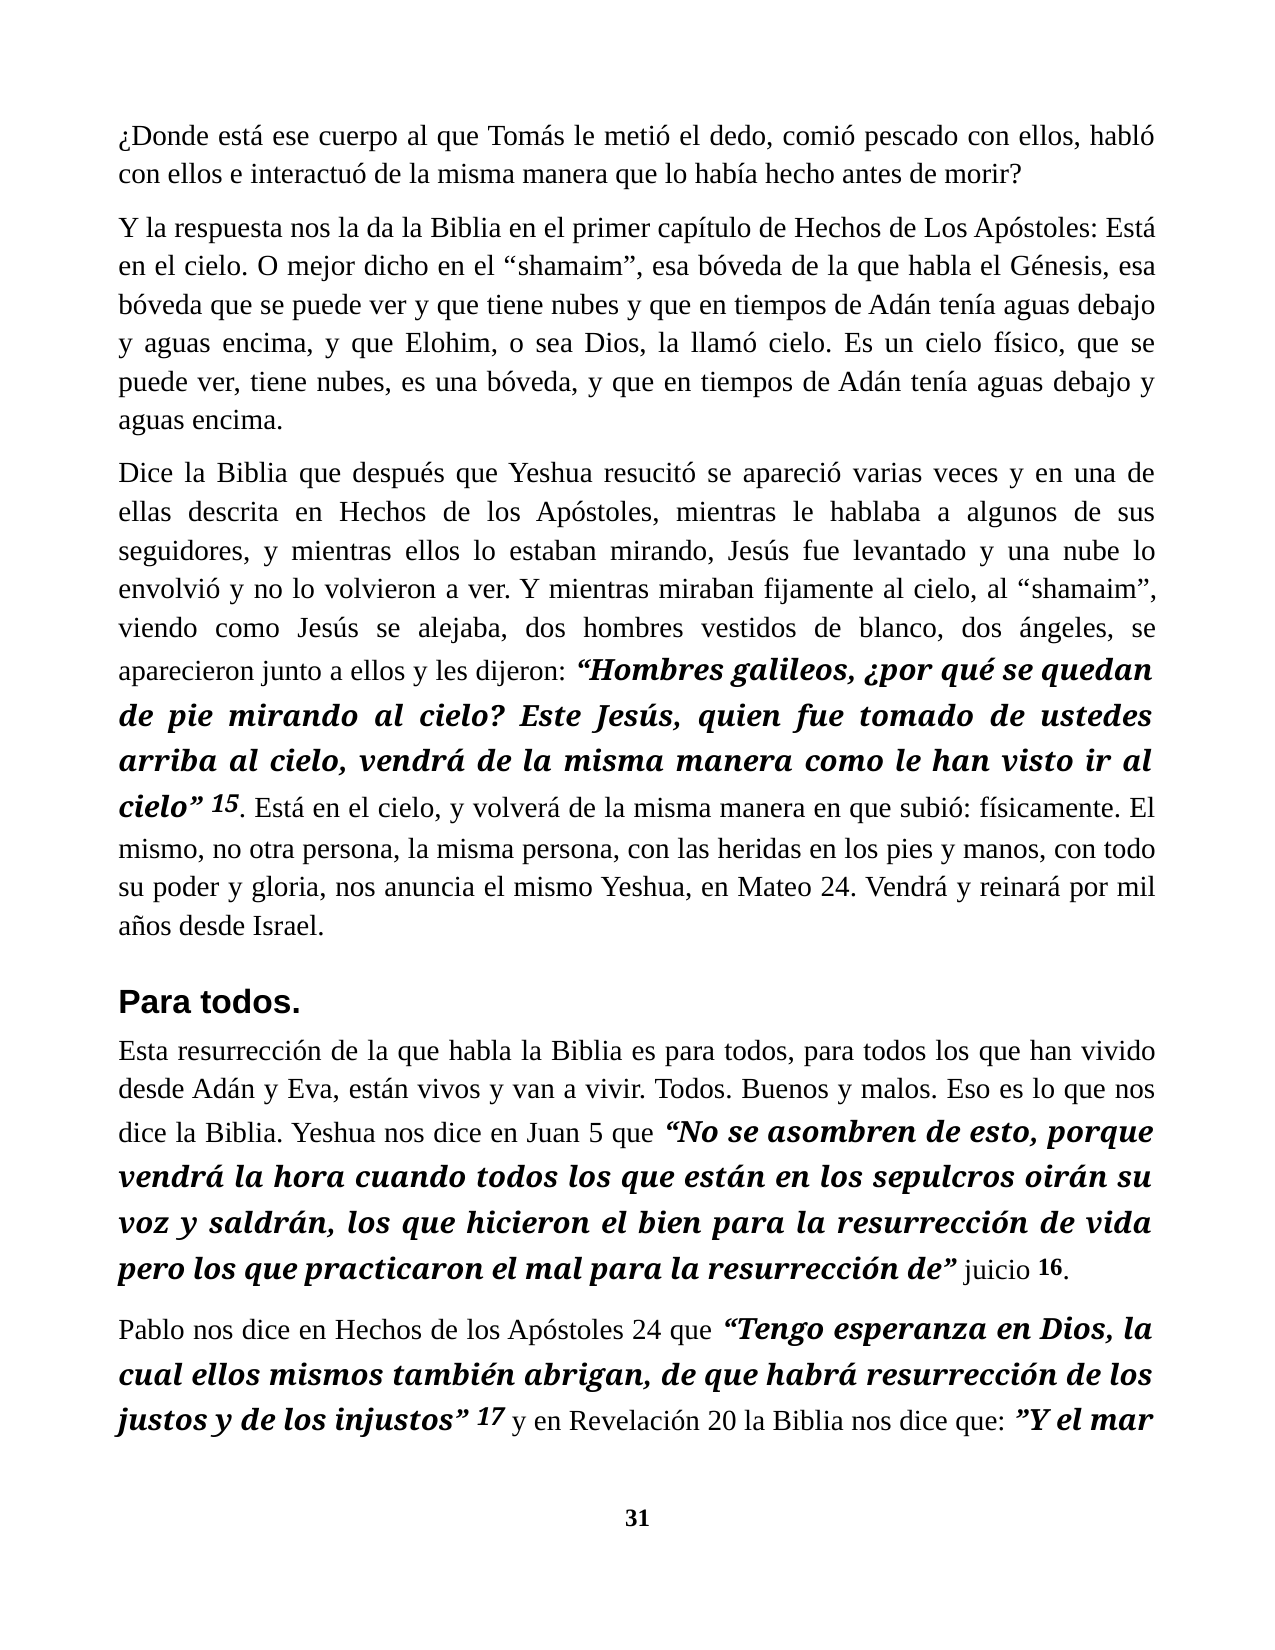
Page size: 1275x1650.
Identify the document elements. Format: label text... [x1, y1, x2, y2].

subtitle Para todos. [118, 982, 1157, 1021]
text Pablo nos dice en Hechos de los Apóstoles 24 que “Tengo esperanza en Dios, la cual ellos mismos también abrigan, de que habrá resurrección de los justos y de los injustos” y en Revelación 20 la Biblia nos dice que: ”Y el mar [118, 1308, 1157, 1439]
text Esta resurrección de la que habla la Biblia es para todos, para todos los que han vivido desde Adán y Eva, están vivos y van a vivir. Todos. Buenos y malos. Eso es lo que nos dice la Biblia. Yeshua nos dice en Juan 5 que “No se asombren de esto, porque vendrá la hora cuando todos los que están en los sepulcros oirán su voz y saldrán, los que hicieron el bien para la resurrección de vida pero los que practicaron el mal para la resurrección de” juicio . [118, 1033, 1157, 1288]
text ¿Donde está ese cuerpo al que Tomás le metió el dedo, comió pescado con ellos, habló con ellos e interactuó de la misma manera que lo había hecho antes de morir? [118, 118, 1157, 190]
text Dice la Biblia que después que Yeshua resucitó se apareció varias veces y en una de ellas descrita en Hechos de los Apóstoles, mientras le hablaba a algunos de sus seguidores, y mientras ellos lo estaban mirando, Jesús fue levantado y una nube lo envolvió y no lo volvieron a ver. Y mientras miraban fijamente al cielo, al “shamaim”, viendo como Jesús se alejaba, dos hombres vestidos de blanco, dos ángeles, se aparecieron junto a ellos y les dijeron: “Hombres galileos, ¿por qué se quedan de pie mirando al cielo? Este Jesús, quien fue tomado de ustedes arriba al cielo, vendrá de la misma manera como le han visto ir al cielo” . Está en el cielo, y volverá de la misma manera en que subió: físicamente. El mismo, no otra persona, la misma persona, con las heridas en los pies y manos, con todo su poder y gloria, nos anuncia el mismo Yeshua, en Mateo 24. Vendrá y reinará por mil años desde Israel. [118, 456, 1157, 941]
text Y la respuesta nos la da la Biblia en el primer capítulo de Hechos de Los Apóstoles: Está en el cielo. O mejor dicho en el “shamaim”, esa bóveda de la que habla el Génesis, esa bóveda que se puede ver y que tiene nubes y que en tiempos de Adán tenía aguas debajo y aguas encima, y que Elohim, o sea Dios, la llamó cielo. Es un cielo físico, que se puede ver, tiene nubes, es una bóveda, y que en tiempos de Adán tenía aguas debajo y aguas encima. [118, 210, 1157, 436]
